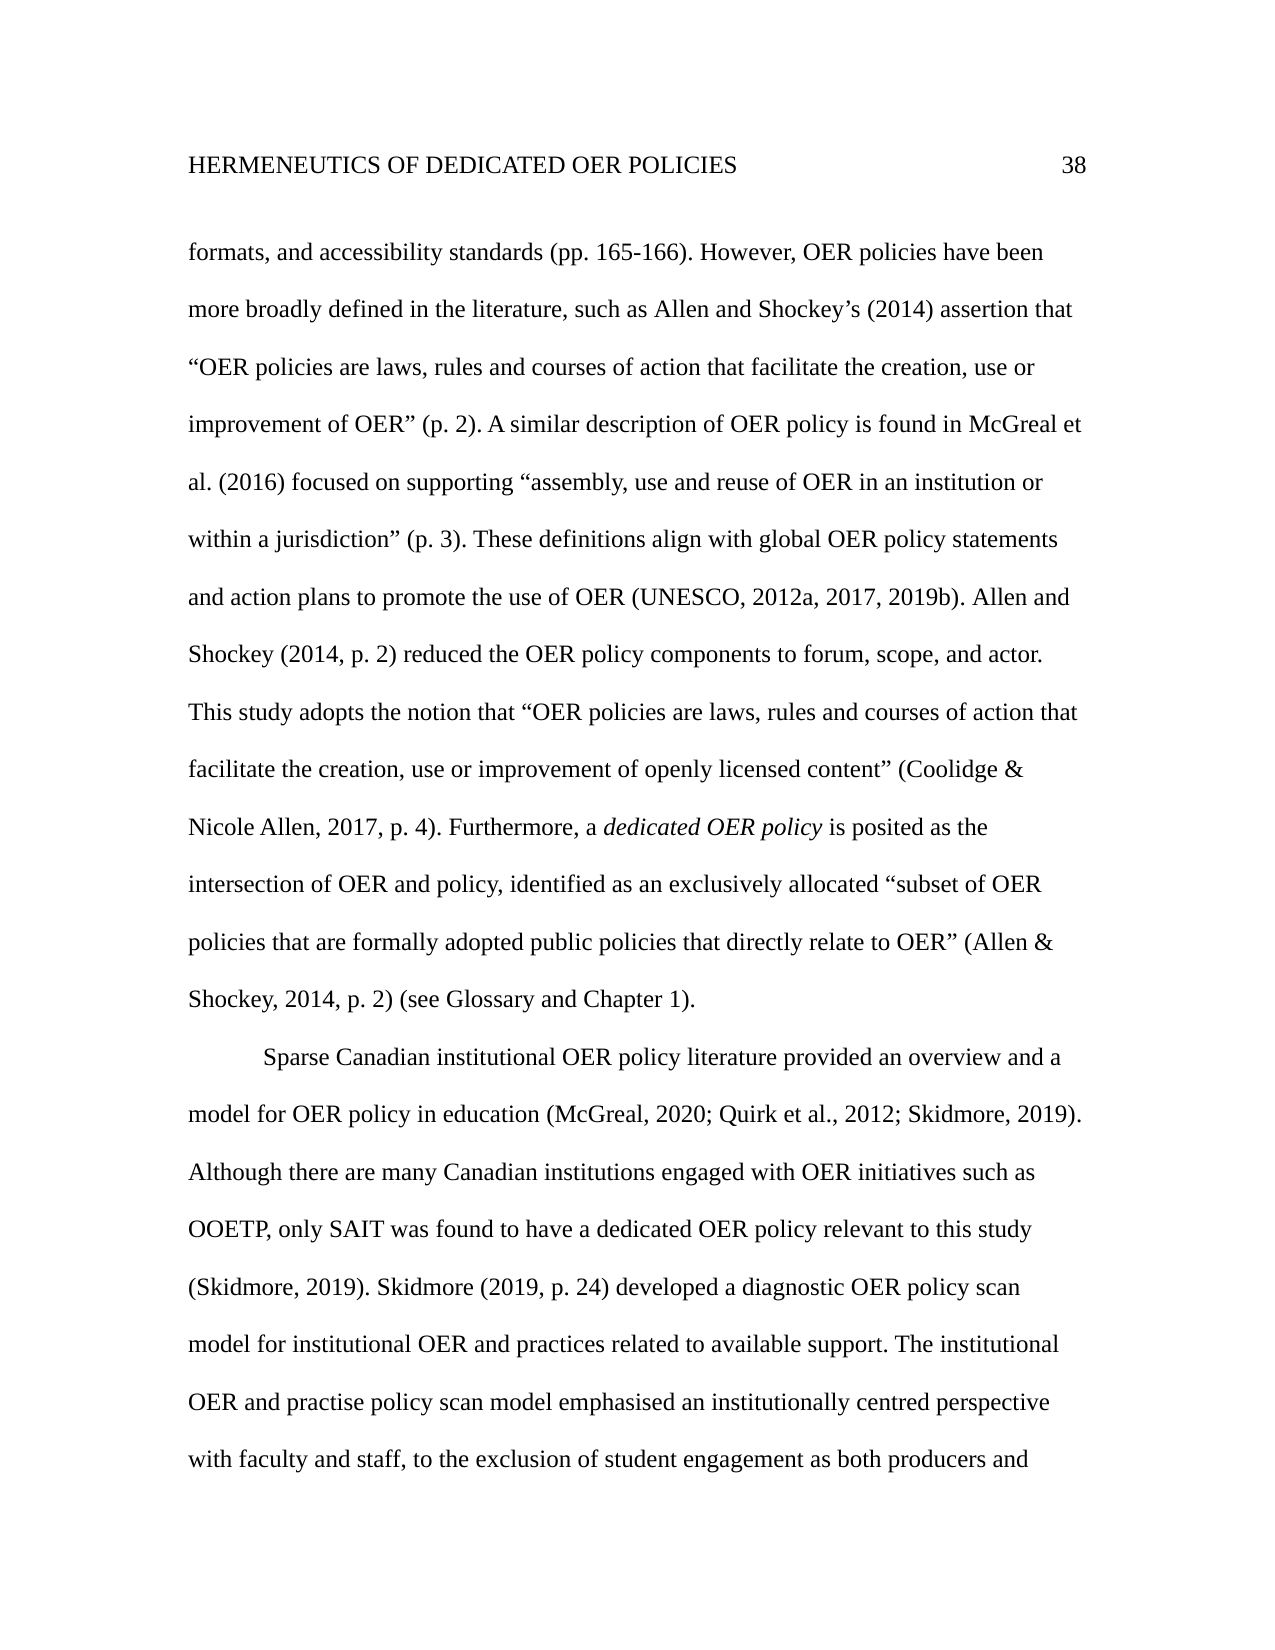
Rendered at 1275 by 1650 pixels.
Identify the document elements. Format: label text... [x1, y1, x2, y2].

text Sparse Canadian institutional OER policy literature provided an overview and a model for OER policy in education (McGreal, 2020; Quirk et al., 2012; Skidmore, 2019). Although there are many Canadian institutions engaged with OER initiatives such as OOETP, only SAIT was found to have a dedicated OER policy relevant to this study (Skidmore, 2019). Skidmore (2019, p. 24) developed a diagnostic OER policy scan model for institutional OER and practices related to available support. The institutional OER and practise policy scan model emphasised an institutionally centred perspective with faculty and staff, to the exclusion of student engagement as both producers and [188, 1042, 1087, 1473]
text formats, and accessibility standards (pp. 165-166). However, OER policies have been more broadly defined in the literature, such as Allen and Shockey’s (2014) assertion that “OER policies are laws, rules and courses of action that facilitate the creation, use or improvement of OER” (p. 2). A similar description of OER policy is found in McGreal et al. (2016) focused on supporting “assembly, use and reuse of OER in an institution or within a jurisdiction” (p. 3). These definitions align with global OER policy statements and action plans to promote the use of OER (UNESCO, 2012a, 2017, 2019b). Allen and Shockey (2014, p. 2) reduced the OER policy components to forum, scope, and actor. This study adopts the notion that “OER policies are laws, rules and courses of action that facilitate the creation, use or improvement of openly licensed content” (Coolidge & Nicole Allen, 2017, p. 4). Furthermore, a dedicated OER policy is posited as the intersection of OER and policy, identified as an exclusively allocated “subset of OER policies that are formally adopted public policies that directly relate to OER” (Allen & Shockey, 2014, p. 2) (see Glossary and Chapter 1). [188, 237, 1087, 1013]
